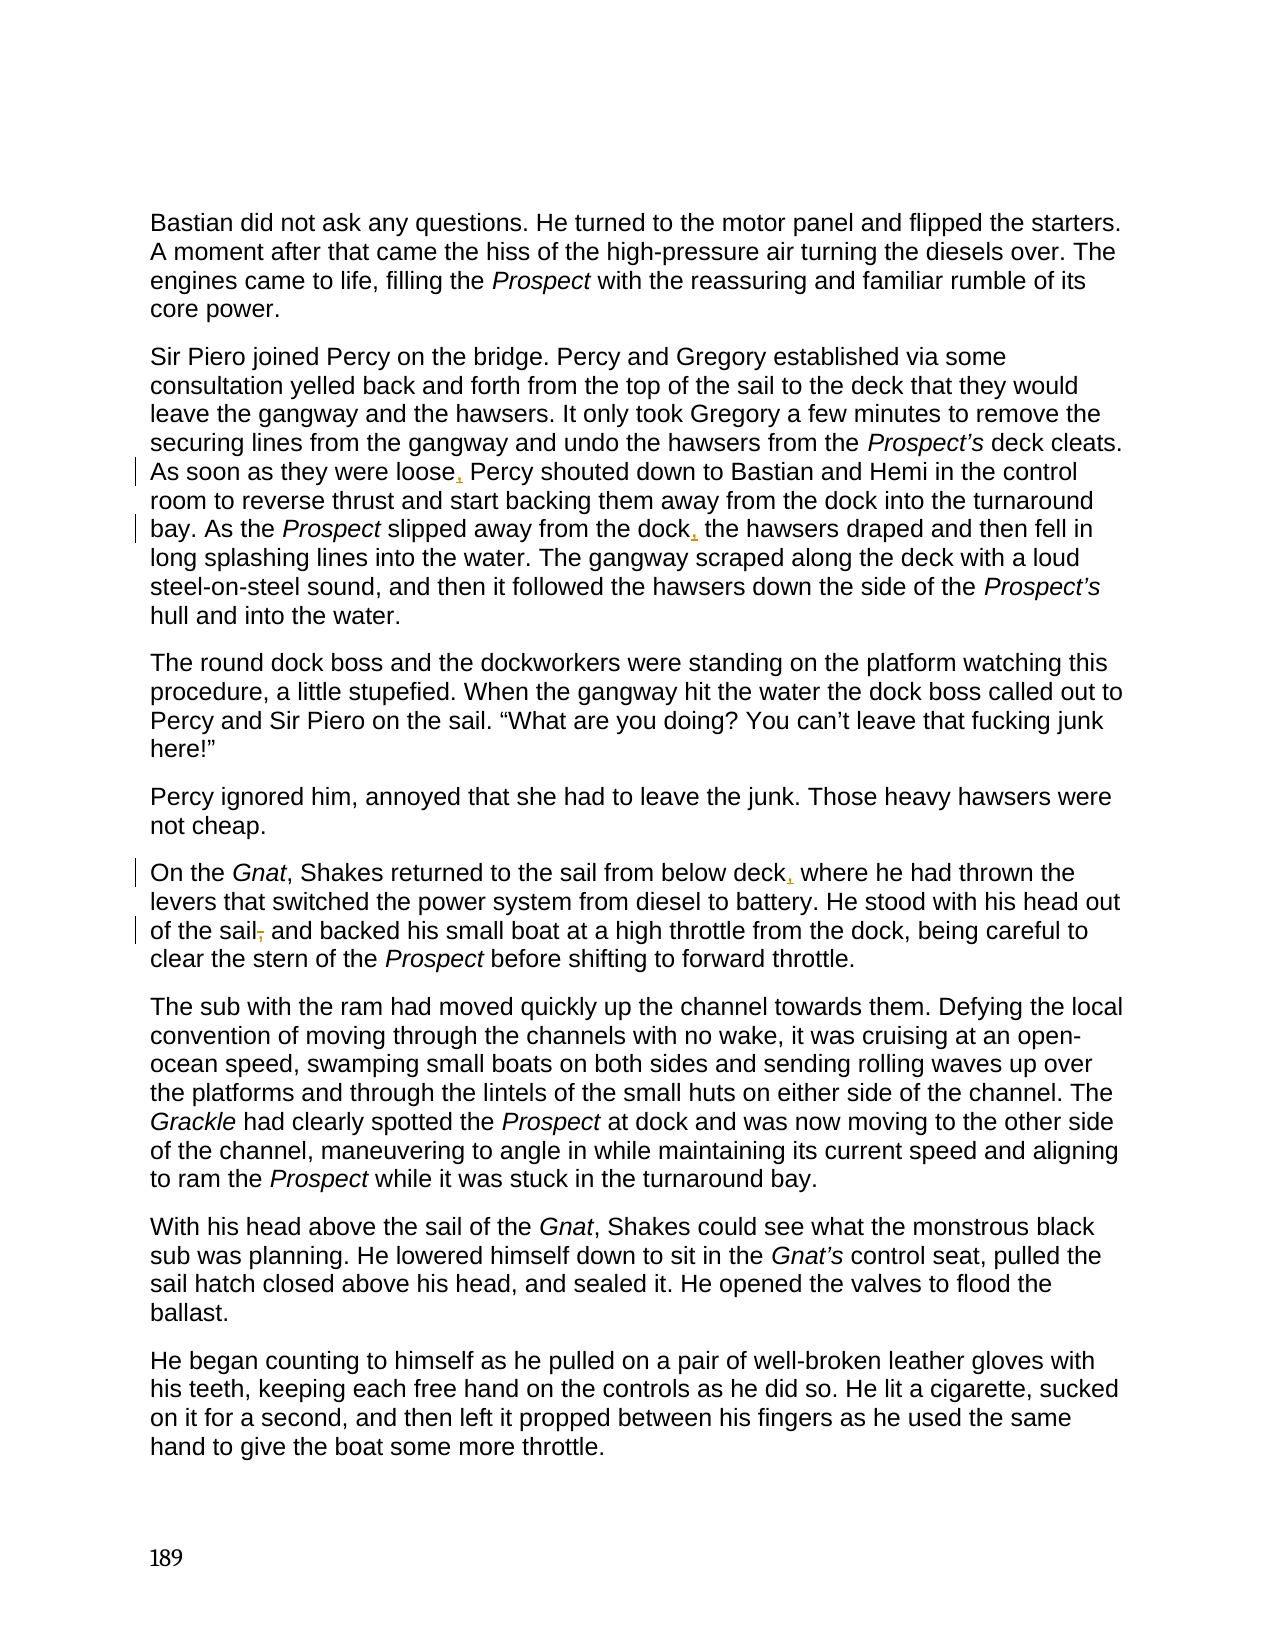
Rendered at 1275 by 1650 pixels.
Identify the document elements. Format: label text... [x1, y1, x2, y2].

text He began counting to himself as he pulled on a pair of well-broken leather gloves with his teeth, keeping each free hand on the controls as he did so. He lit a cigarette, sucked on it for a second, and then left it propped between his fingers as he used the same hand to give the boat some more throttle. [150, 1346, 1125, 1461]
text Bastian did not ask any questions. He turned to the motor panel and flipped the starters. A moment after that came the hiss of the high-pressure air turning the diesels over. The engines came to life, filling the Prospect with the reassuring and familiar rumble of its core power. [150, 208, 1125, 323]
text The round dock boss and the dockworkers were standing on the platform watching this procedure, a little stupefied. When the gangway hit the water the dock boss called out to Percy and Sir Piero on the sail. “What are you doing? You can’t leave that fucking junk here!” [150, 648, 1125, 763]
text Percy ignored him, annoyed that she had to leave the junk. Those heavy hawsers were not cheap. [150, 782, 1125, 839]
text The sub with the ram had moved quickly up the channel towards them. Defying the local convention of moving through the channels with no wake, it was cruising at an open-ocean speed, swamping small boats on both sides and sending rolling waves up over the platforms and through the lintels of the small huts on either side of the channel. The Grackle had clearly spotted the Prospect at dock and was now moving to the other side of the channel, maneuvering to angle in while maintaining its current speed and aligning to ram the Prospect while it was stuck in the turnaround bay. [150, 992, 1125, 1193]
text On the Gnat, Shakes returned to the sail from below deck, where he had thrown the levers that switched the power system from diesel to battery. He stood with his head out of the sail and backed his small boat at a high throttle from the dock, being careful to clear the stern of the Prospect before shifting to forward throttle. [150, 858, 1125, 973]
text Sir Piero joined Percy on the bridge. Percy and Gregory established via some consultation yelled back and forth from the top of the sail to the deck that they would leave the gangway and the hawsers. It only took Gregory a few minutes to remove the securing lines from the gangway and undo the hawsers from the Prospect’s deck cleats. As soon as they were loose, Percy shouted down to Bastian and Hemi in the control room to reverse thrust and start backing them away from the dock into the turnaround bay. As the Prospect slipped away from the dock, the hawsers draped and then fell in long splashing lines into the water. The gangway scraped along the deck with a loud steel-on-steel sound, and then it followed the hawsers down the side of the Prospect’s hull and into the water. [150, 342, 1125, 629]
text With his head above the sail of the Gnat, Shakes could see what the monstrous black sub was planning. He lowered himself down to sit in the Gnat’s control seat, pulled the sail hatch closed above his head, and sealed it. He opened the valves to flood the ballast. [150, 1212, 1125, 1327]
